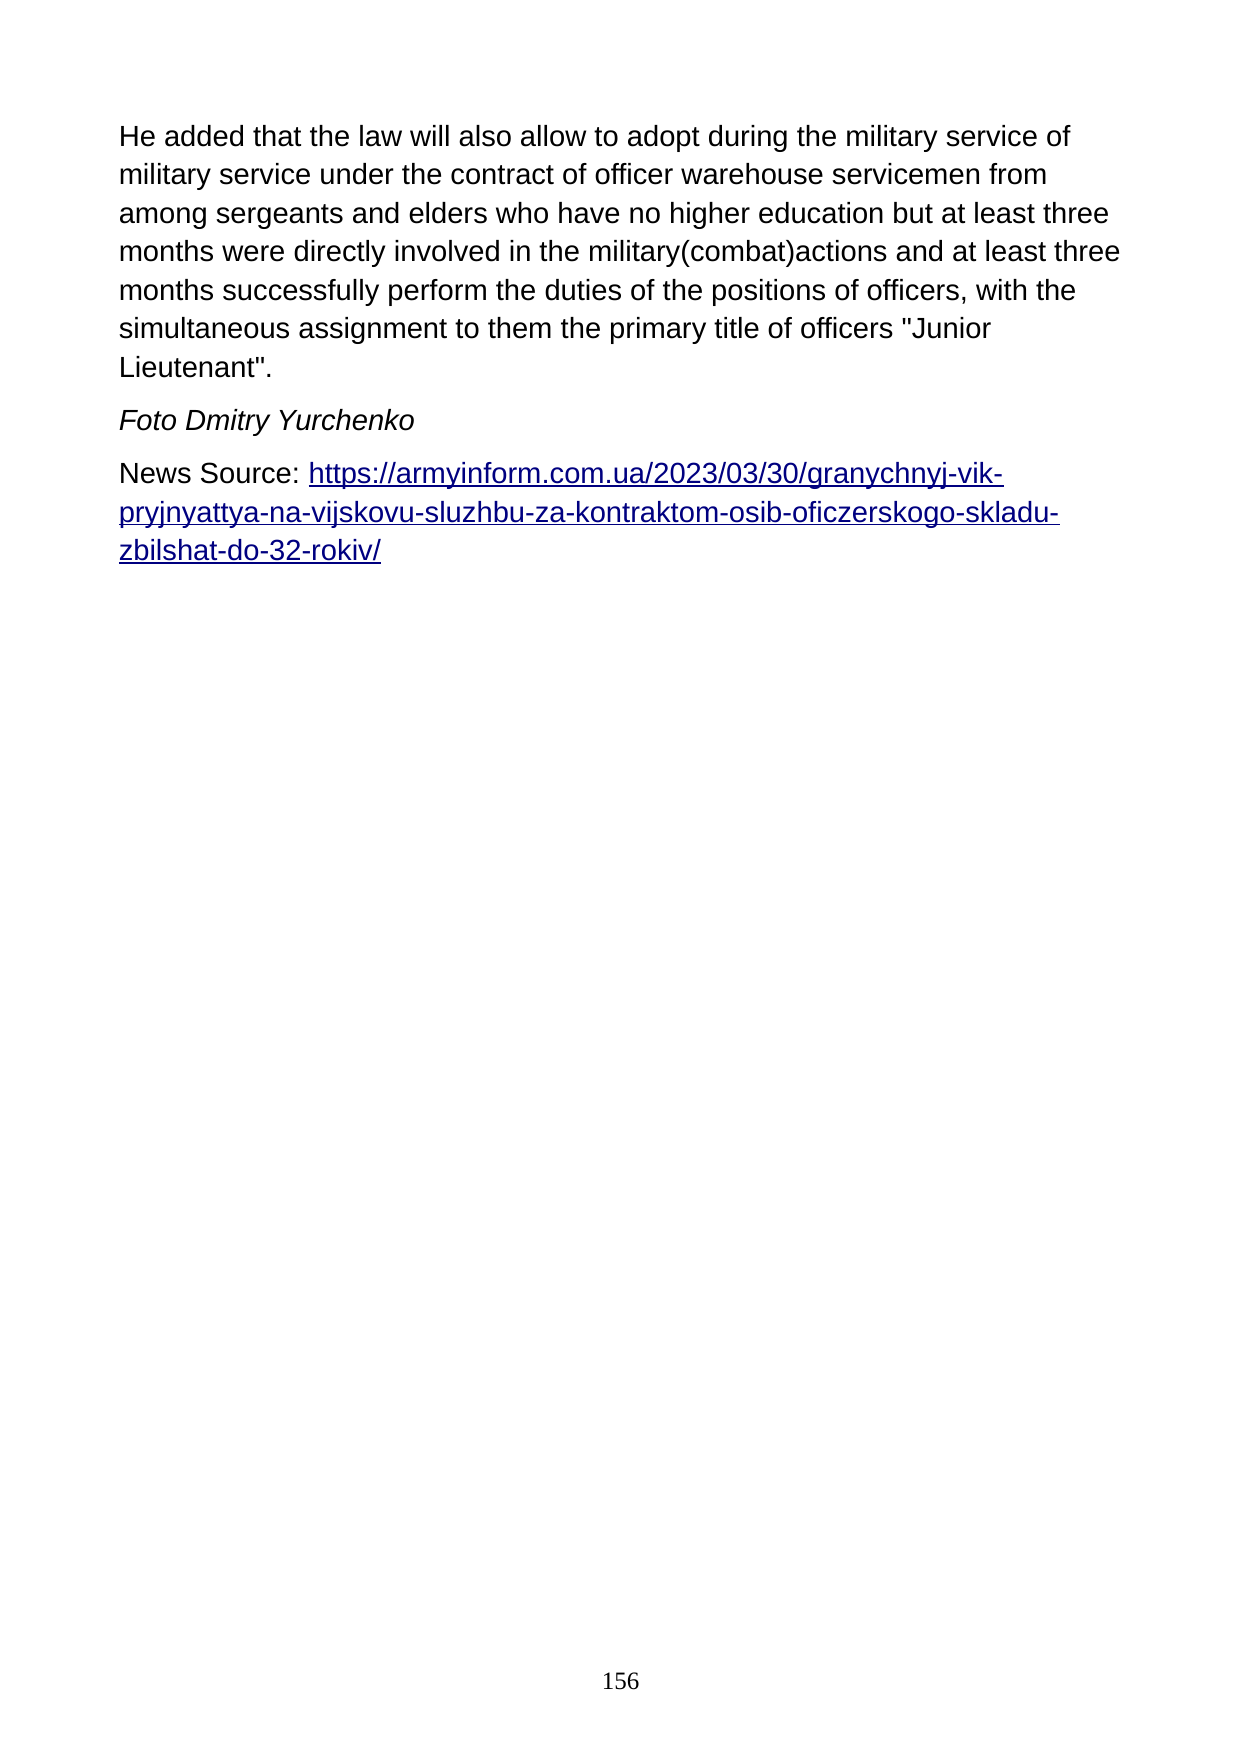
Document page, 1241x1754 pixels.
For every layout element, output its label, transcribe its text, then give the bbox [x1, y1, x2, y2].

text Foto Dmitry Yurchenko [118, 403, 1122, 436]
text News Source: https://armyinform.com.ua/2023/03/30/granychnyj-vik-pryjnyattya-na-vijskovu-sluzhbu-za-kontraktom-osib-oficzerskogo-skladu-zbilshat-do-32-rokiv/ [118, 456, 1122, 567]
text He added that the law will also allow to adopt during the military service of military service under the contract of officer warehouse servicemen from among sergeants and elders who have no higher education but at least three months were directly involved in the military(combat)actions and at least three months successfully perform the duties of the positions of officers, with the simultaneous assignment to them the primary title of officers "Junior Lieutenant". [118, 118, 1122, 383]
